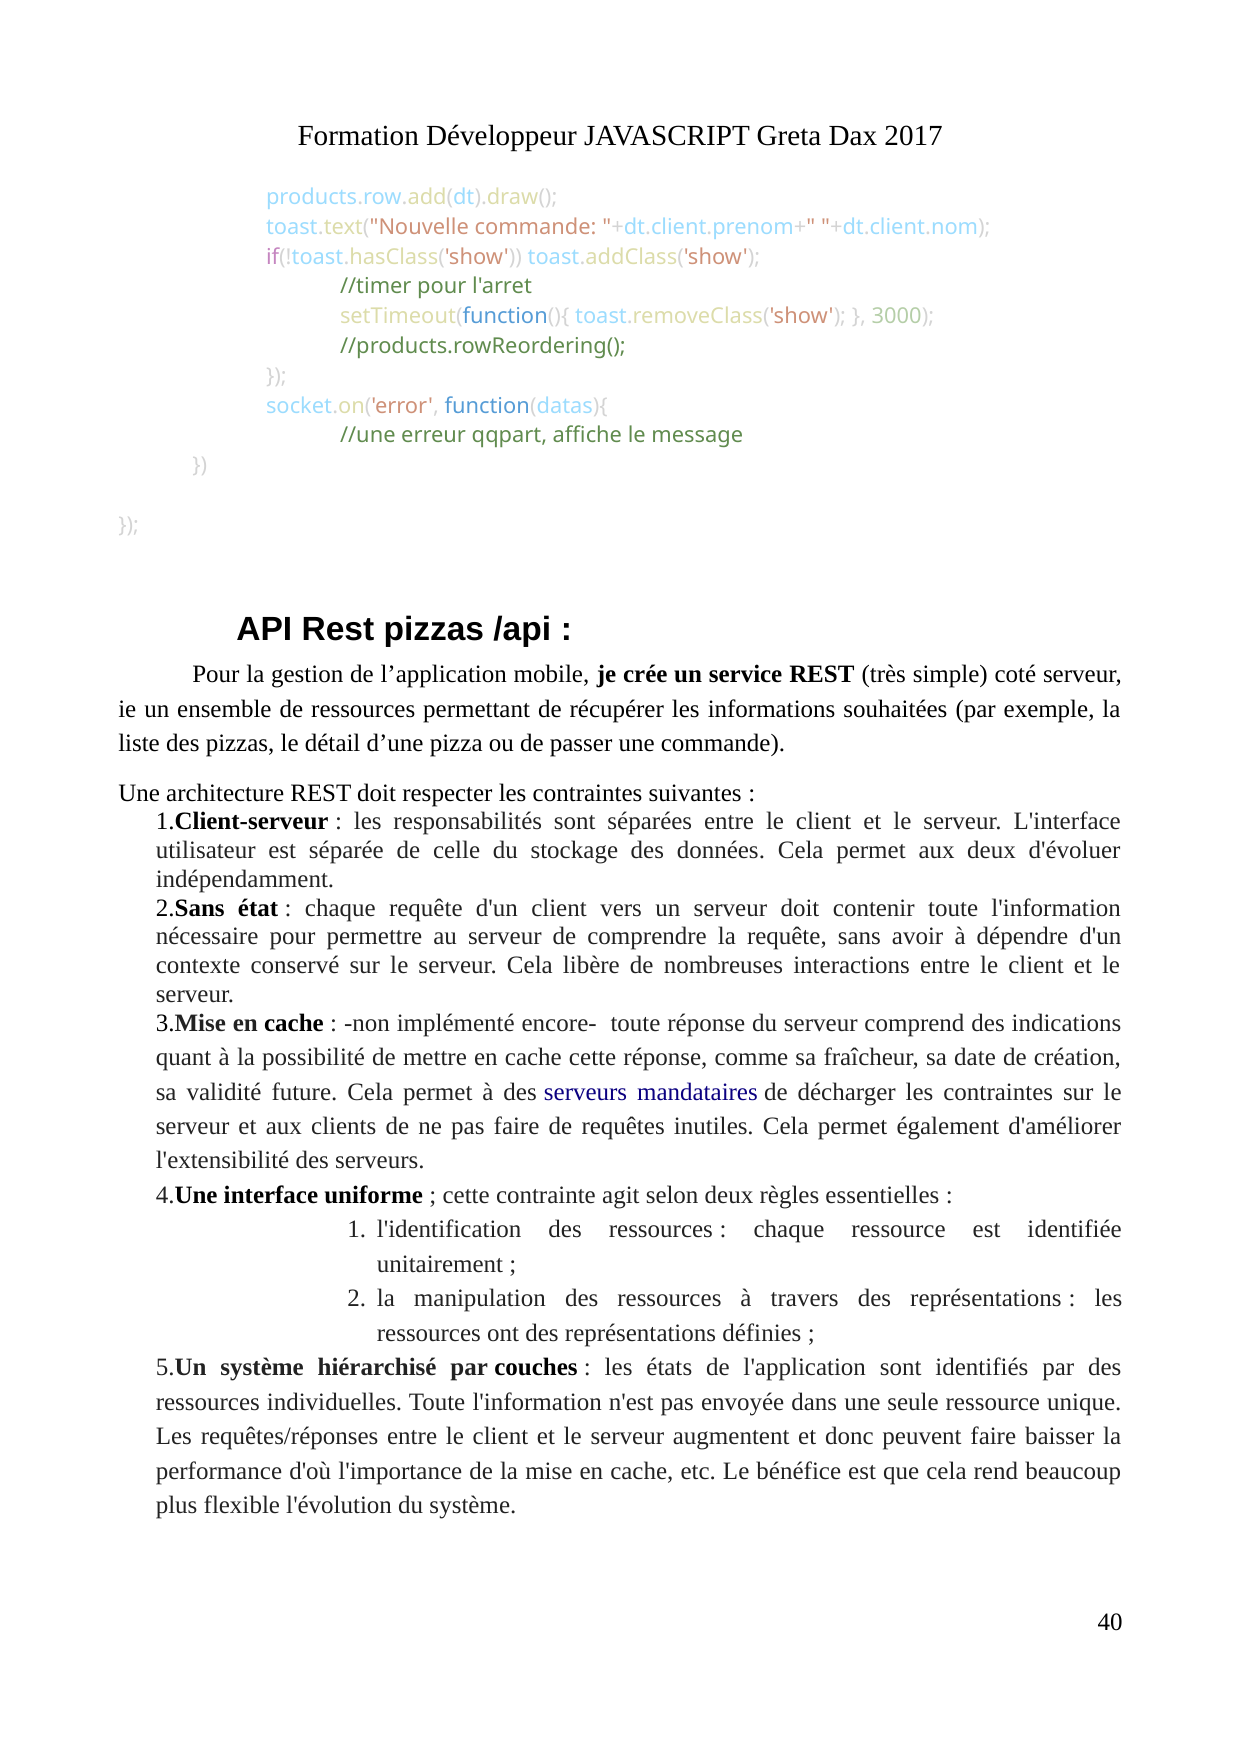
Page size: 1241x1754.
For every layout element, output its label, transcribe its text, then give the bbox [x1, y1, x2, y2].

subtitle API Rest pizzas /api : [236, 608, 1122, 647]
text toast.text("Nouvelle commande: "+dt.client.prenom+" "+dt.client.nom); [118, 211, 1122, 241]
text if(!toast.hasClass('show')) toast.addClass('show'); [118, 241, 1122, 271]
text Pour la gestion de l’application mobile, je crée un service REST (très simple) coté serveur, ie un ensemble de ressources permettant de récupérer les informations souhaitées (par exemple, la liste des pizzas, le détail d’une pizza ou de passer une commande). [118, 659, 1122, 757]
list Sans état : chaque requête d'un client vers un serveur doit contenir toute l'information nécessaire pour permettre au serveur de comprendre la requête, sans avoir à dépendre d'un contexte conservé sur le serveur. Cela libère de nombreuses interactions entre le client et le serveur. [118, 893, 1122, 1008]
list 5.Un système hiérarchisé par couches : les états de l'application sont identifiés par des ressources individuelles. Toute l'information n'est pas envoyée dans une seule ressource unique. Les requêtes/réponses entre le client et le serveur augmentent et donc peuvent faire baisser la performance d'où l'importance de la mise en cache, etc. Le bénéfice est que cela rend beaucoup plus flexible l'évolution du système. [118, 1352, 1122, 1519]
text }); [118, 509, 1122, 538]
text setTimeout(function(){ toast.removeClass('show'); }, 3000); [118, 300, 1122, 330]
list Une interface uniforme ; cette contrainte agit selon deux règles essentielles : [118, 1180, 1122, 1209]
text //une erreur qqpart, affiche le message [118, 419, 1122, 449]
text socket.on('error', function(datas){ [118, 390, 1122, 419]
list l'identification des ressources : chaque ressource est identifiée unitairement ; [347, 1214, 1122, 1278]
text }); [118, 360, 1122, 390]
text //products.rowReordering(); [118, 330, 1122, 360]
list Client-serveur : les responsabilités sont séparées entre le client et le serveur. L'interface utilisateur est séparée de celle du stockage des données. Cela permet aux deux d'évoluer indépendamment. [118, 806, 1122, 893]
list la manipulation des ressources à travers des représentations : les ressources ont des représentations définies ; [347, 1283, 1122, 1347]
text products.row.add(dt).draw(); [118, 181, 1122, 211]
text }) [118, 449, 1122, 479]
list Mise en cache : -non implémenté encore- toute réponse du serveur comprend des indications quant à la possibilité de mettre en cache cette réponse, comme sa fraîcheur, sa date de création, sa validité future. Cela permet à des serveurs mandataires de décharger les contraintes sur le serveur et aux clients de ne pas faire de requêtes inutiles. Cela permet également d'améliorer l'extensibilité des serveurs. [118, 1008, 1122, 1174]
text //timer pour l'arret [118, 271, 1122, 300]
text Une architecture REST doit respecter les contraintes suivantes : [118, 778, 1122, 806]
